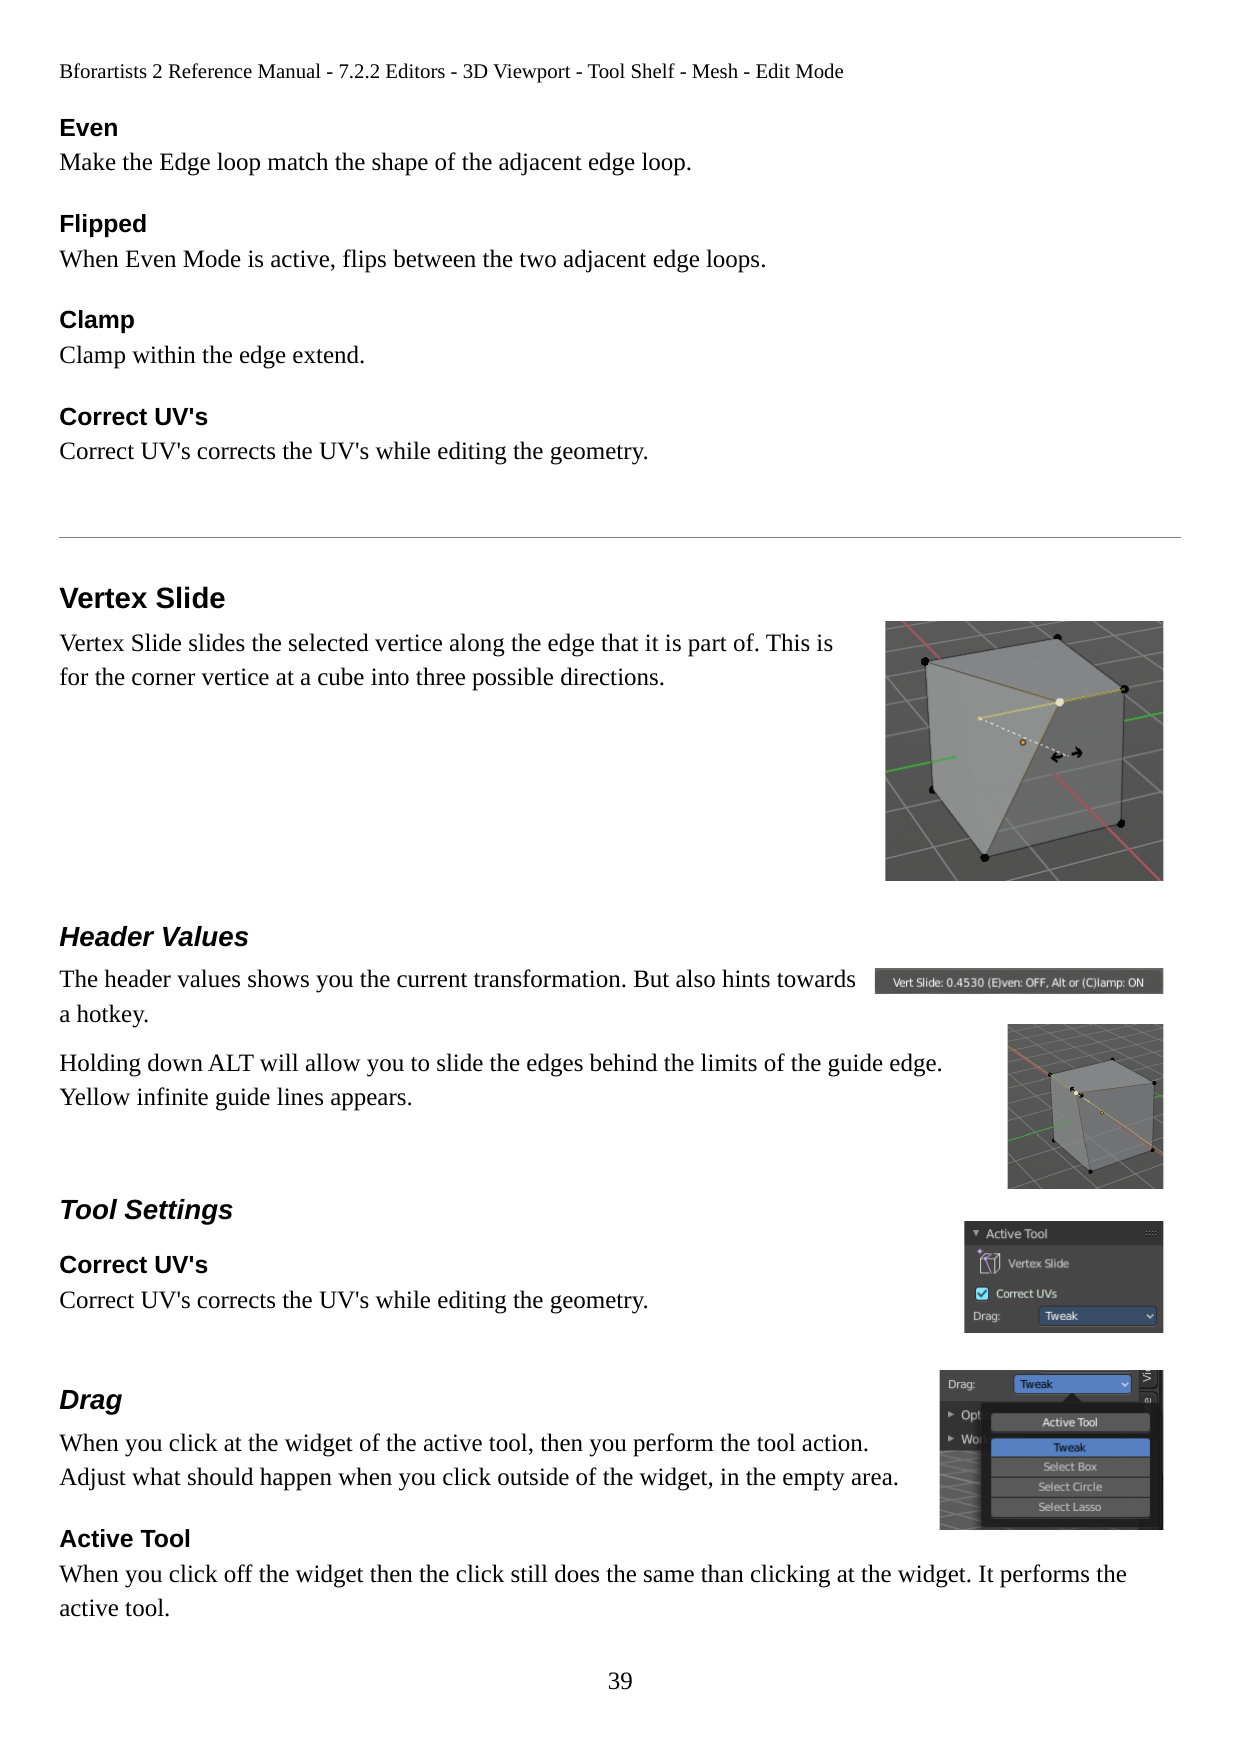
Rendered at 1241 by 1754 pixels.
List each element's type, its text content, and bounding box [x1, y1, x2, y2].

picture [874, 968, 1164, 994]
subtitle Tool Settings [59, 1193, 1181, 1225]
text Make the Edge loop match the shape of the adjacent edge loop. [59, 147, 1181, 176]
subtitle Active Tool [59, 1524, 1181, 1552]
text Correct UV's corrects the UV's while editing the geometry. [59, 1285, 964, 1313]
picture [1007, 1024, 1164, 1189]
text When you click off the widget then the click still does the same than clicking at the widget. It performs the active tool. [59, 1559, 1181, 1622]
subtitle Flipped [59, 209, 1181, 237]
subtitle Clamp [59, 305, 1181, 334]
picture [885, 621, 1164, 881]
picture [939, 1370, 1164, 1530]
subtitle Even [59, 113, 1181, 141]
subtitle [1164, 1383, 1181, 1415]
subtitle Drag [59, 1383, 939, 1415]
subtitle Vertex Slide [59, 581, 1181, 615]
text The header values shows you the current transformation. But also hints towards a hotkey. [59, 964, 1181, 1028]
subtitle [1164, 1250, 1181, 1278]
subtitle Correct UV's [59, 1250, 964, 1278]
text When you click at the widget of the active tool, then you perform the tool action. Adjust what should happen when you click outside of the widget, in the empty area. [59, 1428, 939, 1491]
text Correct UV's corrects the UV's while editing the geometry. [59, 436, 1181, 465]
picture [964, 1221, 1164, 1333]
subtitle Correct UV's [59, 402, 1181, 430]
text Clamp within the edge extend. [59, 340, 1181, 369]
text Vertex Slide slides the selected vertice along the edge that it is part of. This is for the corner vertice at a cube into three possible directions. [59, 628, 885, 691]
text Holding down ALT will allow you to slide the edges behind the limits of the guide edge. Yellow infinite guide lines appears. [59, 1048, 1007, 1111]
subtitle Header Values [59, 920, 1181, 952]
text When Even Mode is active, flips between the two adjacent edge loops. [59, 244, 1181, 272]
